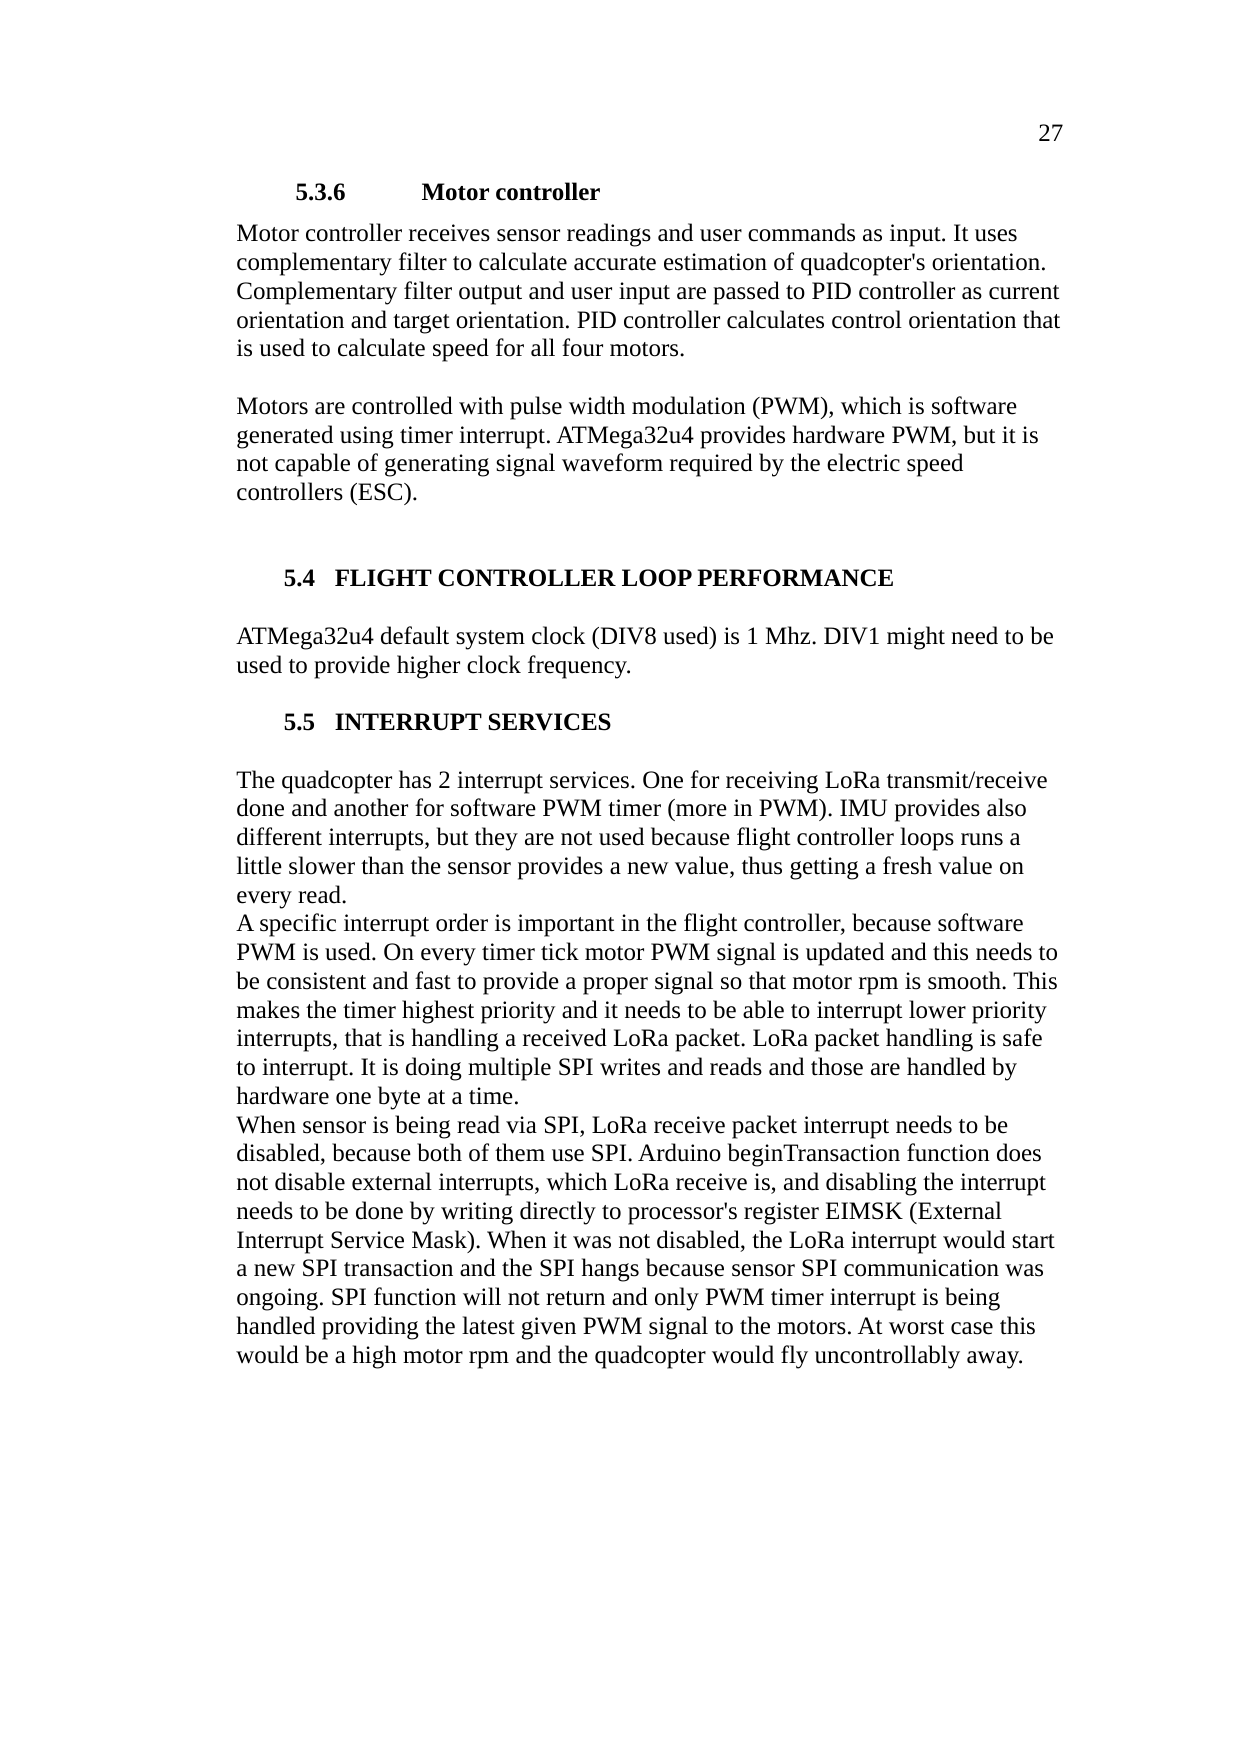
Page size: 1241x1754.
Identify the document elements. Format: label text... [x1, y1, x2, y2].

subtitle Interrupt services [283, 707, 1063, 736]
text A specific interrupt order is important in the flight controller, because software PWM is used. On every timer tick motor PWM signal is updated and this needs to be consistent and fast to provide a proper signal so that motor rpm is smooth. This makes the timer highest priority and it needs to be able to interrupt lower priority interrupts, that is handling a received LoRa packet. LoRa packet handling is safe to interrupt. It is doing multiple SPI writes and reads and those are handled by hardware one byte at a time. [236, 908, 1063, 1110]
text ATMega32u4 default system clock (DIV8 used) is 1 Mhz. DIV1 might need to be used to provide higher clock frequency. [236, 621, 1063, 678]
text Motors are controlled with pulse width modulation (PWM), which is software generated using timer interrupt. ATMega32u4 provides hardware PWM, but it is not capable of generating signal waveform required by the electric speed controllers (ESC). [236, 391, 1063, 506]
text The quadcopter has 2 interrupt services. One for receiving LoRa transmit/receive done and another for software PWM timer (more in PWM). IMU provides also different interrupts, but they are not used because flight controller loops runs a little slower than the sensor provides a new value, thus getting a fresh value on every read. [236, 765, 1063, 908]
text Motor controller receives sensor readings and user commands as input. It uses complementary filter to calculate accurate estimation of quadcopter's orientation. Complementary filter output and user input are passed to PID controller as current orientation and target orientation. PID controller calculates control orientation that is used to calculate speed for all four motors. [236, 218, 1063, 362]
text When sensor is being read via SPI, LoRa receive packet interrupt needs to be disabled, because both of them use SPI. Arduino beginTransaction function does not disable external interrupts, which LoRa receive is, and disabling the interrupt needs to be done by writing directly to processor's register EIMSK (External Interrupt Service Mask). When it was not disabled, the LoRa interrupt would start a new SPI transaction and the SPI hangs because sensor SPI communication was ongoing. SPI function will not return and only PWM timer interrupt is being handled providing the latest given PWM signal to the motors. At worst case this would be a high motor rpm and the quadcopter would fly uncontrollably away. [236, 1110, 1063, 1368]
subtitle Flight controller loop performance [283, 563, 1063, 592]
subtitle Motor controller [295, 177, 1063, 206]
